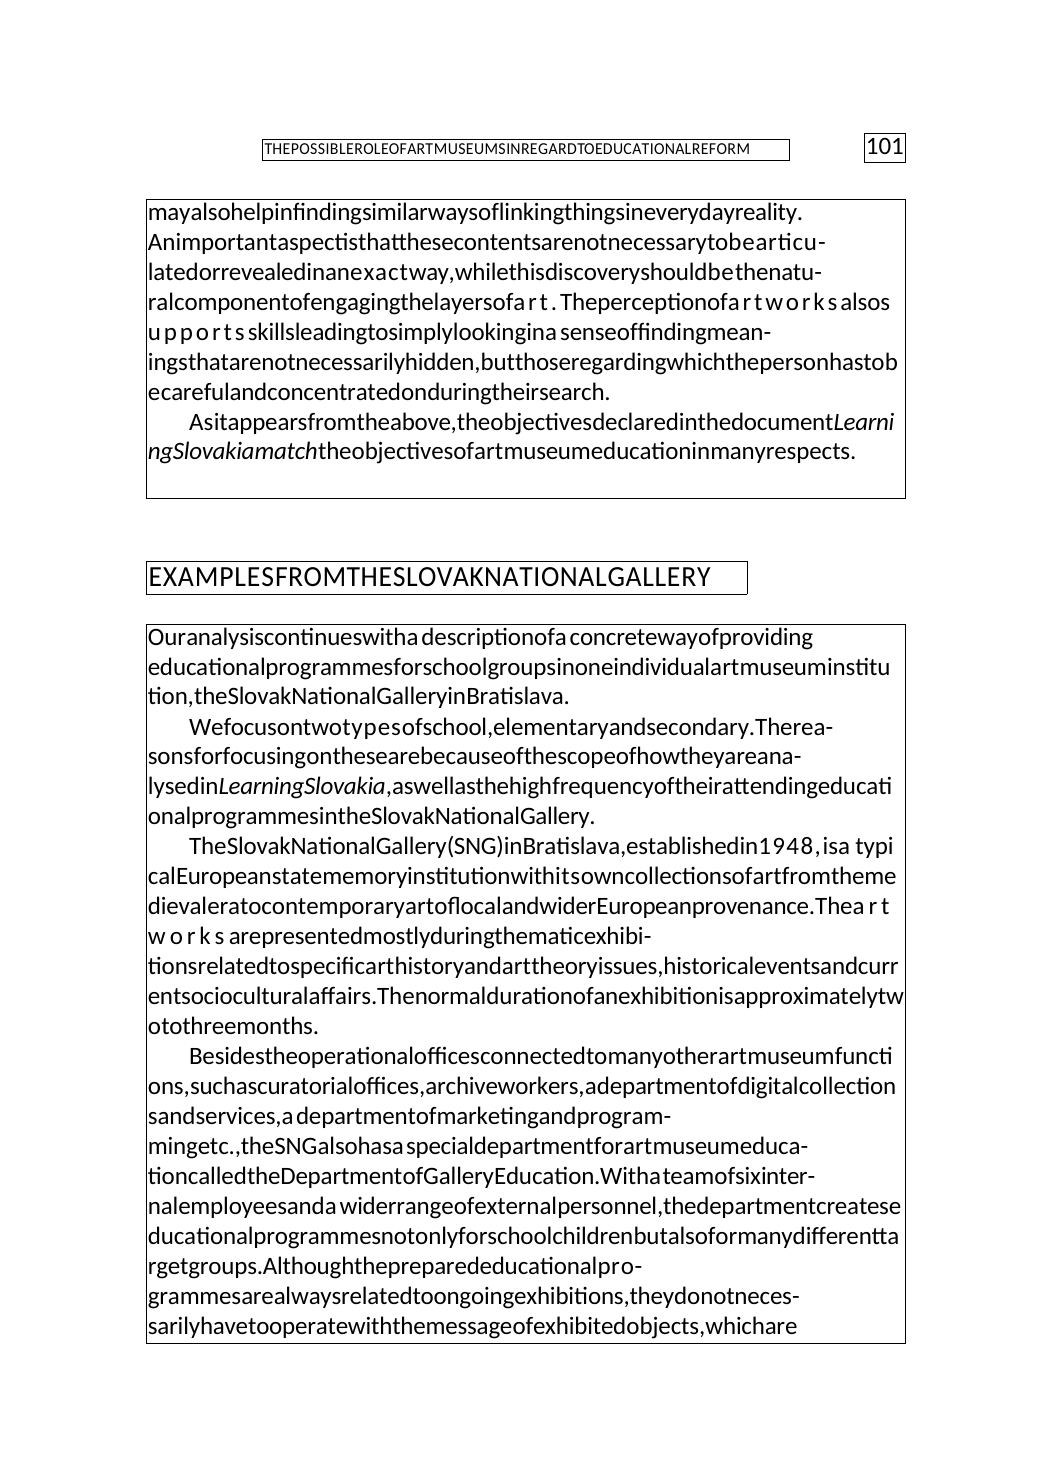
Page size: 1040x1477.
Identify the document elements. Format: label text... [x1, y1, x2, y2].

text Animportantaspectisthatthesecontentsarenotnecessarytobearticu-latedorrevealedinanexactway,whilethisdiscoveryshouldbethenatu-ralcomponentofengagingthelayersofart.Theperceptionofartworksalsosupportsskillsleadingtosimplylookinginasenseoffindingmean-ingsthatarenotnecessarilyhidden,butthoseregardingwhichthepersonhastobecarefulandconcentratedonduringtheirsearch. [148, 226, 904, 406]
text THEPOSSIBLEROLEOFARTMUSEUMSINREGARDTOEDUCATIONALREFORM [264, 140, 789, 158]
text 101 [866, 134, 905, 160]
text educationalprogrammesforschoolgroupsinoneindividualartmuseuminstitution,theSlovakNationalGalleryinBratislava. [148, 651, 904, 711]
text TheSlovakNationalGallery(SNG)inBratislava,establishedin1948,isatypicalEuropeanstatememoryinstitutionwithitsowncollectionsofartfromthemedievaleratocontemporaryartoflocalandwiderEuropeanprovenance.Theartworksarepresentedmostlyduringthematicexhibi-tionsrelatedtospecificarthistoryandarttheoryissues,historicaleventsandcurrentsocioculturalaffairs.Thenormaldurationofanexhibitionisapproximatelytwotothreemonths. [148, 831, 904, 1041]
text EXAMPLESFROMTHESLOVAKNATIONALGALLERY [148, 562, 747, 592]
text Asitappearsfromtheabove,theobjectivesdeclaredinthedocumentLearningSlovakiamatchtheobjectivesofartmuseumeducationinmanyrespects. [148, 406, 904, 466]
text Wefocusontwotypesofschool,elementaryandsecondary.Therea-sonsforfocusingonthesearebecauseofthescopeofhowtheyareana-lysedinLearningSlovakia,aswellasthehighfrequencyoftheirattendingeducationalprogrammesintheSlovakNationalGallery. [148, 711, 904, 831]
text mayalsohelpinfindingsimilarwaysoflinkingthingsineverydayreality. [148, 200, 905, 226]
text Ouranalysiscontinueswithadescriptionofaconcretewayofproviding [148, 625, 905, 651]
text Besidestheoperationalofficesconnectedtomanyotherartmuseumfunctions,suchascuratorialoffices,archiveworkers,adepartmentofdigitalcollectionsandservices,adepartmentofmarketingandprogram-mingetc.,theSNGalsohasaspecialdepartmentforartmuseumeduca-tioncalledtheDepartmentofGalleryEducation.Withateamofsixinter-nalemployeesandawiderrangeofexternalpersonnel,thedepartmentcreateseducationalprogrammesnotonlyforschoolchildrenbutalsoformanydifferenttargetgroups.Althoughthepreparededucationalpro-grammesarealwaysrelatedtoongoingexhibitions,theydonotneces-sarilyhavetooperatewiththemessageofexhibitedobjects,whichare [148, 1041, 904, 1341]
